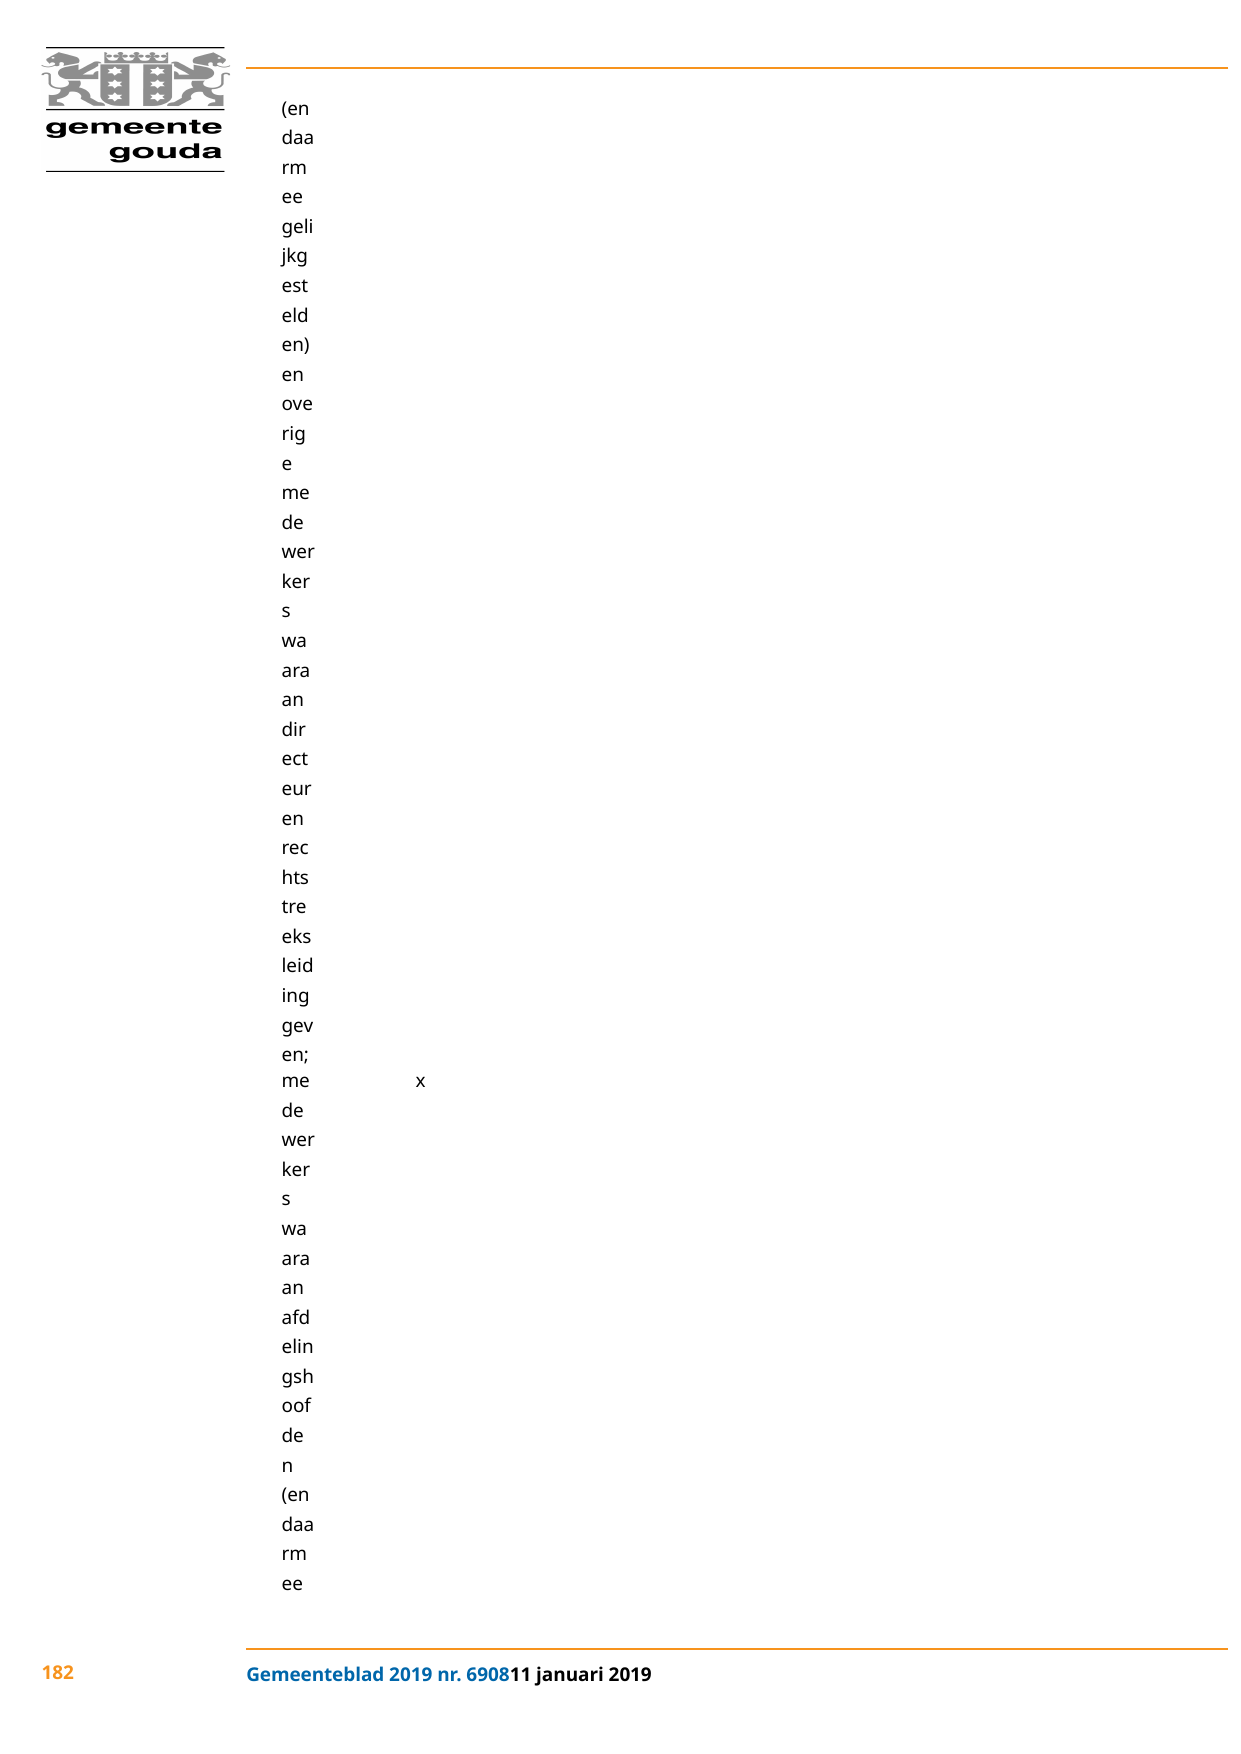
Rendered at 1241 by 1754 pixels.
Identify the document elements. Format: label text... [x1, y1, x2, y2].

table_cell medewerkers waaraan afdelingshoofden (en daarmee [281, 1067, 315, 1596]
table_cell [415, 95, 449, 1067]
table_cell [482, 1067, 516, 1596]
table_cell [516, 95, 549, 1067]
table_cell x [415, 1067, 449, 1596]
table_cell [449, 1067, 482, 1596]
table_cell [348, 95, 382, 1067]
table_cell [449, 95, 482, 1067]
table_cell [348, 1067, 382, 1596]
table_cell [315, 95, 348, 1067]
table_cell [248, 95, 281, 1596]
table_cell [482, 95, 516, 1067]
table_cell [315, 1067, 348, 1596]
table_cell [382, 1067, 415, 1596]
picture [41, 47, 231, 172]
table_cell [516, 1067, 549, 1596]
table_cell [382, 95, 415, 1067]
table_cell (en daarmee gelijkgestelden) en overige medewerkers waaraan directeuren rechtstreeks leiding geven; [281, 95, 315, 1067]
